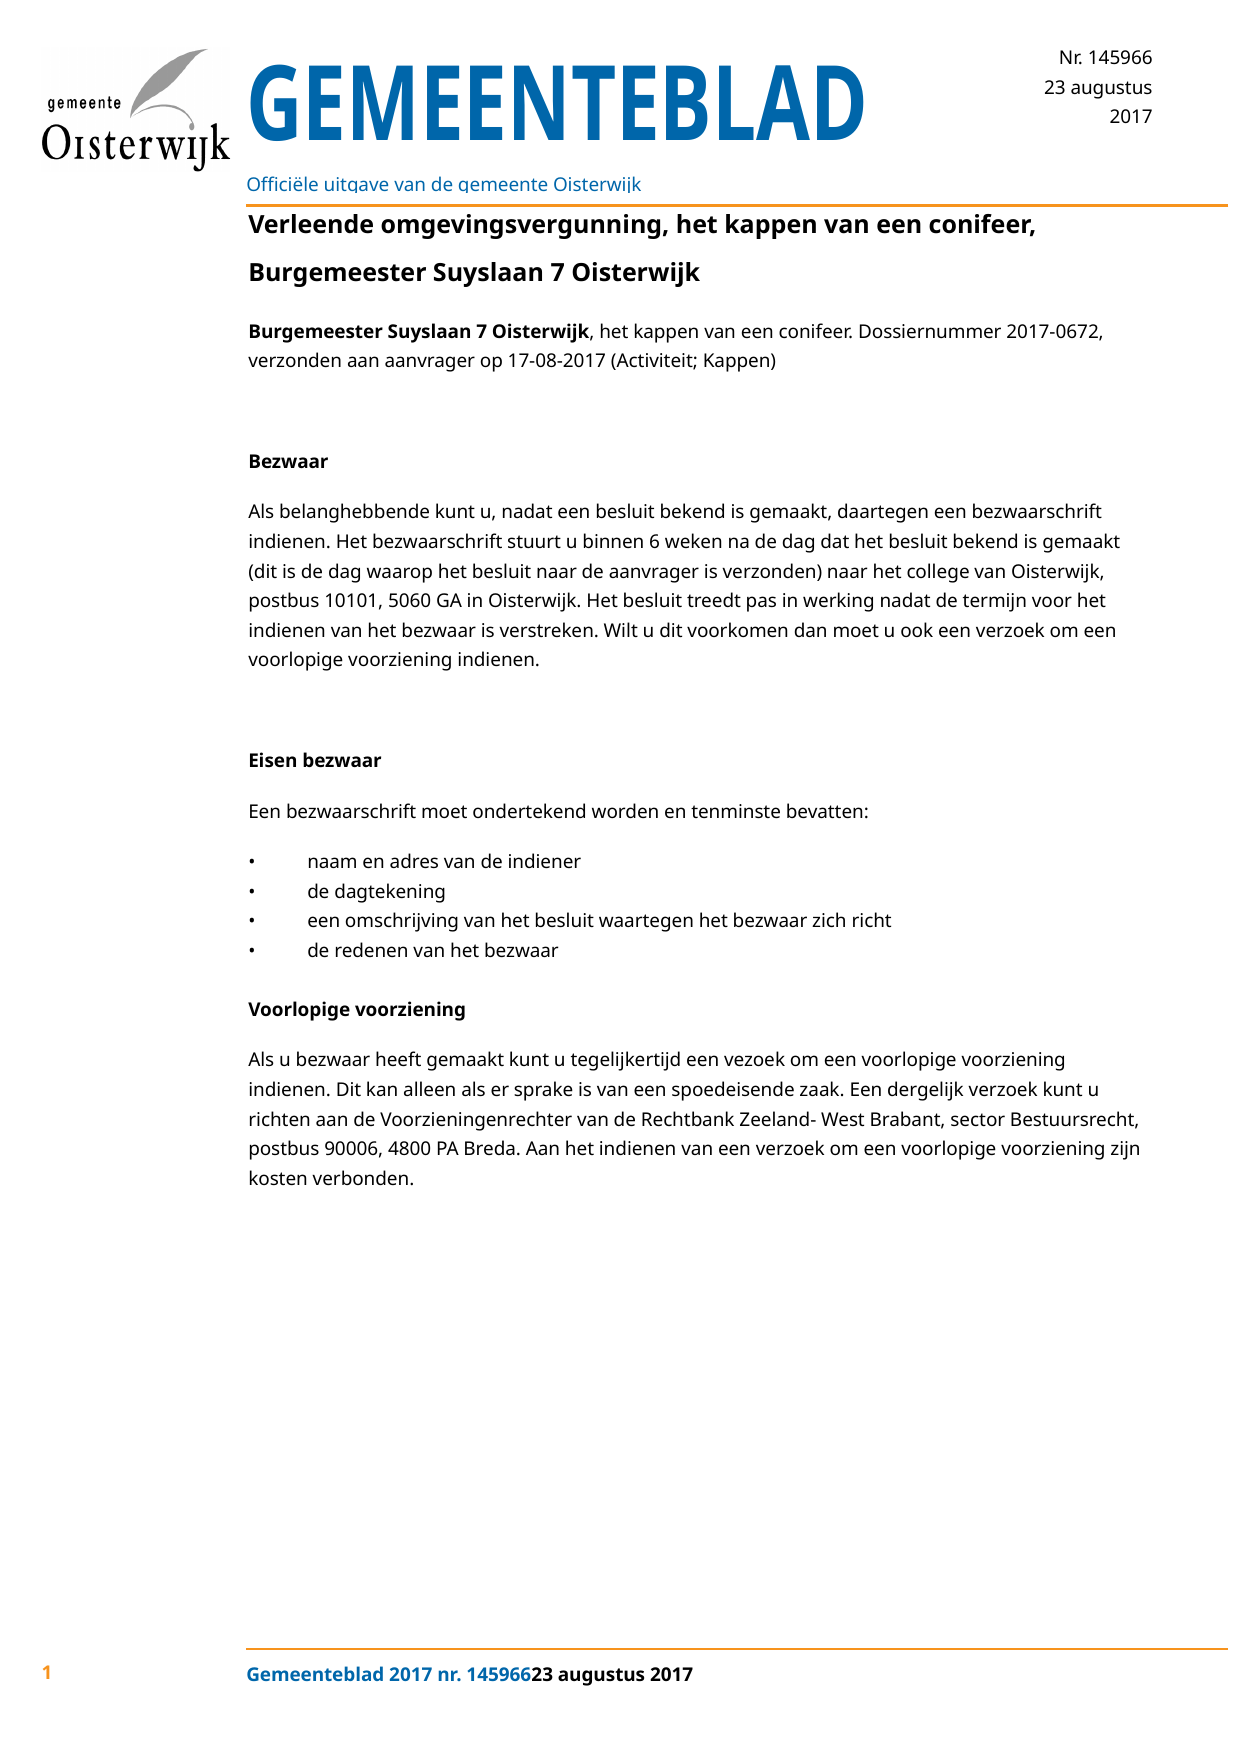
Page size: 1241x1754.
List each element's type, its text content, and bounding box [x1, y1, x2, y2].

text Burgemeester Suyslaan 7 Oisterwijk, het kappen van een conifeer. Dossiernummer 2017-0672, verzonden aan aanvrager op 17-08-2017 (Activiteit; Kappen) [248, 318, 1152, 373]
list de dagtekening [248, 878, 1152, 904]
picture [41, 47, 231, 172]
text Als u bezwaar heeft gemaakt kunt u tegelijkertijd een vezoek om een voorlopige voorziening indienen. Dit kan alleen als er sprake is van een spoedeisende zaak. Een dergelijk verzoek kunt u richten aan de Voorzieningenrechter van de Rechtbank Zeeland- West Brabant, sector Bestuursrecht, postbus 90006, 4800 PA Breda. Aan het indienen van een verzoek om een voorlopige voorziening zijn kosten verbonden. [248, 1047, 1152, 1191]
text Als belanghebbende kunt u, nadat een besluit bekend is gemaakt, daartegen een bezwaarschrift indienen. Het bezwaarschrift stuurt u binnen 6 weken na de dag dat het besluit bekend is gemaakt (dit is de dag waarop het besluit naar de aanvrager is verzonden) naar het college van Oisterwijk, postbus 10101, 5060 GA in Oisterwijk. Het besluit treedt pas in werking nadat de termijn voor het indienen van het bezwaar is verstreken. Wilt u dit voorkomen dan moet u ook een verzoek om een voorlopige voorziening indienen. [248, 499, 1152, 672]
list naam en adres van de indiener [248, 848, 1152, 874]
list een omschrijving van het besluit waartegen het bezwaar zich richt [248, 907, 1152, 933]
text Eisen bezwaar [248, 747, 1152, 773]
text Bezwaar [248, 448, 1152, 474]
text Verleende omgevingsvergunning, het kappen van een conifeer, Burgemeester Suyslaan 7 Oisterwijk [248, 207, 1152, 288]
text Een bezwaarschrift moet ondertekend worden en tenminste bevatten: [248, 798, 1152, 824]
text Voorlopige voorziening [248, 996, 1152, 1022]
list de redenen van het bezwaar [248, 937, 1152, 963]
